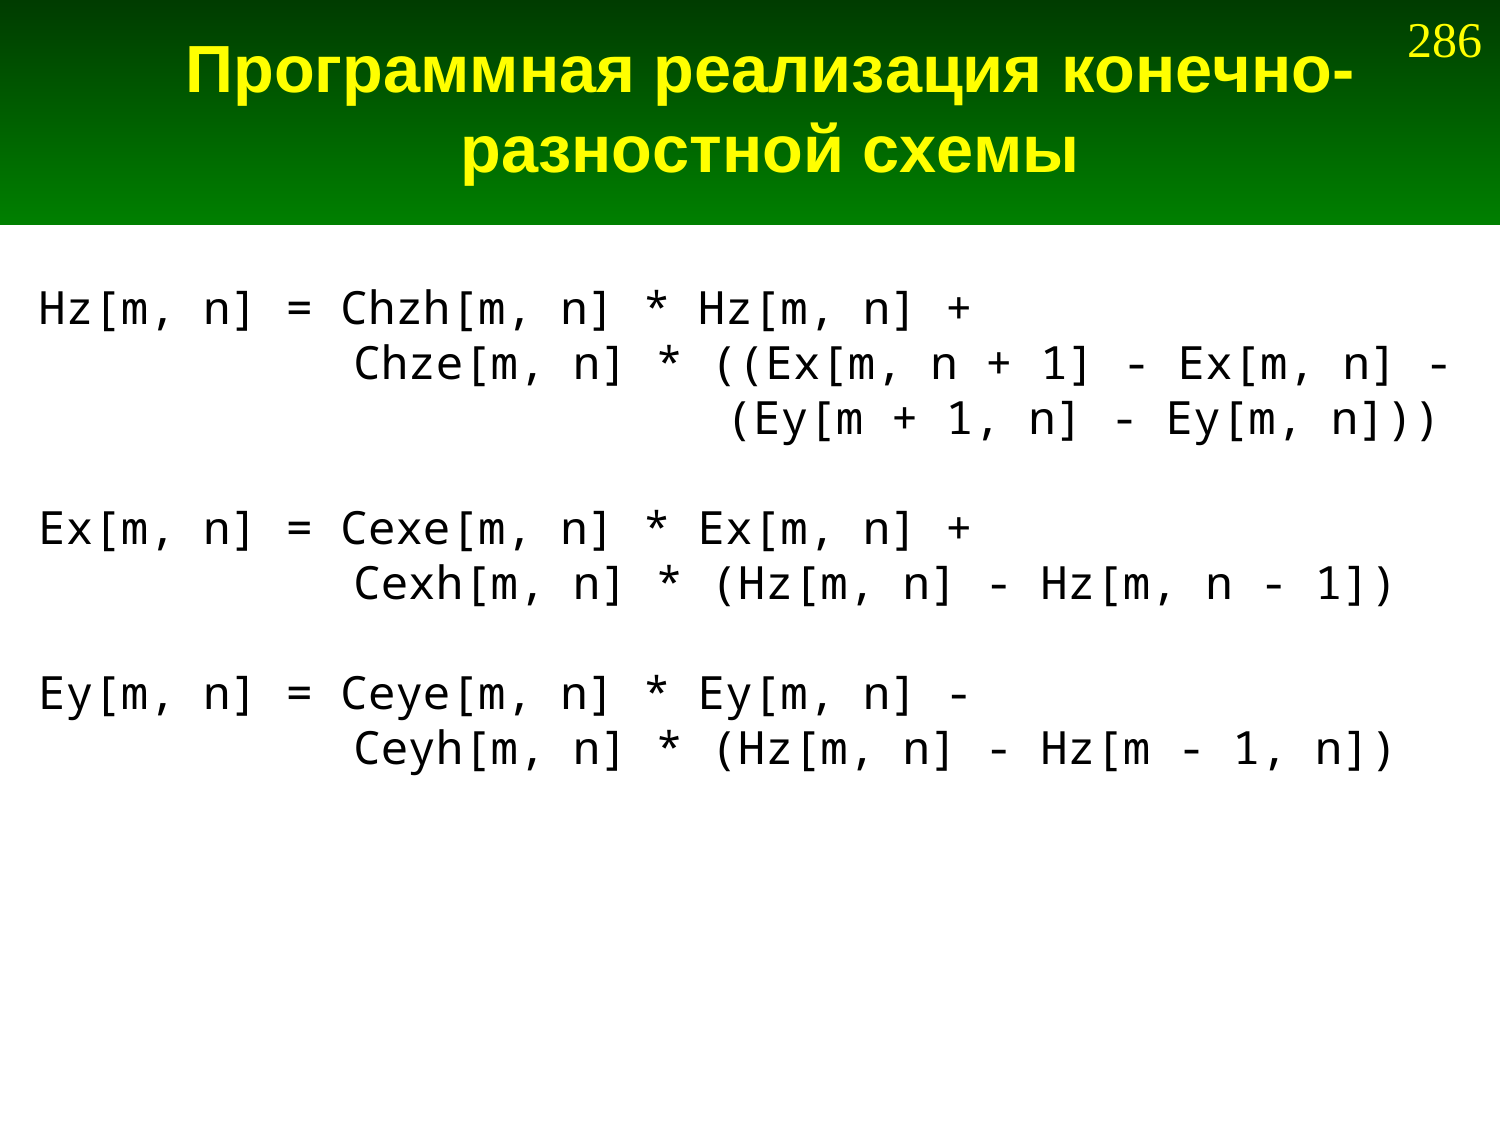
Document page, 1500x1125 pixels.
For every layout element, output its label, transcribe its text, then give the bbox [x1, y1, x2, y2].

title Программная реализация конечно-разностной схемы [100, 7, 1441, 204]
text_box Hz[m, n] = Chzh[m, n] * Hz[m, n] + Chze[m, n] * ((Ex[m, n + 1] - Ex[m, n] - (Ey[m + 1, n] - Ey[m, n])) Ex[m, n] = Cexe[m, n] * Ex[m, n] + Cexh[m, n] * (Hz[m, n] - Hz[m, n - 1]) Ey[m, n] = Ceye[m, n] * Ey[m, n] - Ceyh[m, n] * (Hz[m, n] - Hz[m - 1, n]) [23, 271, 1472, 827]
